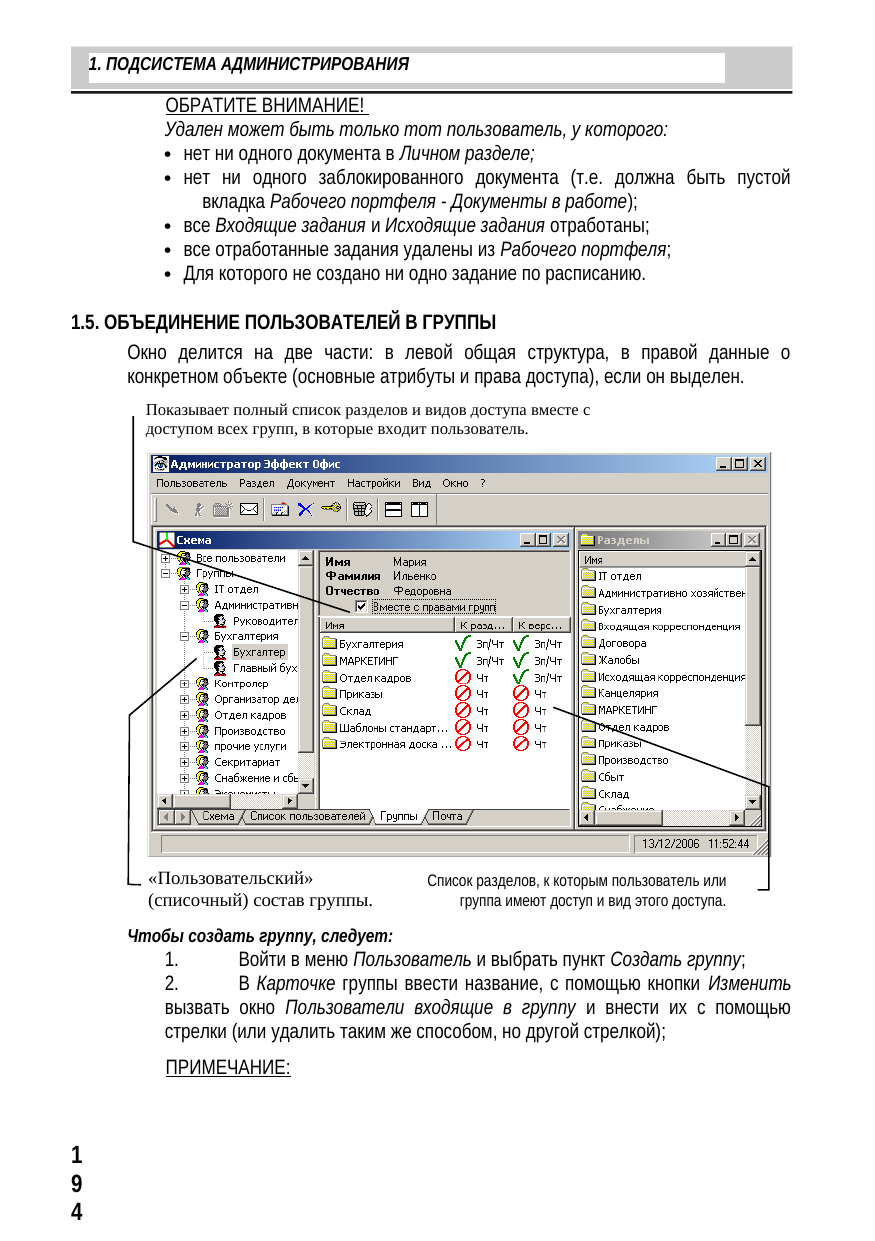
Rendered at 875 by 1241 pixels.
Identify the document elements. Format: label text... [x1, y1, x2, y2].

text Окно делится на две части: в левой общая структура, в правой данные о конкретном объекте (основные атрибуты и права доступа), если он выделен. [127, 340, 791, 388]
list все Входящие задания и Исходящие задания отработаны; [164, 213, 791, 237]
list Войти в меню Пользователь и выбрать пункт Создать группу; [164, 947, 791, 971]
list Для которого не создано ни одно задание по расписанию. [164, 261, 791, 285]
list В Карточке группы ввести название, с помощью кнопки Изменить вызвать окно Пользователи входящие в группу и внести их с помощью стрелки (или удалить таким же способом, но другой стрелкой); [164, 971, 791, 1043]
list нет ни одного заблокированного документа (т.е. должна быть пустой вкладка Рабочего портфеля - Документы в работе); [164, 165, 791, 213]
list нет ни одного документа в Личном разделе; [164, 141, 791, 165]
text Обратите внимание! [165, 94, 791, 117]
text Удален может быть только тот пользователь, у которого: [164, 117, 791, 141]
subtitle 1.5. Объединение пользователей в группы [71, 310, 791, 334]
list все отработанные задания удалены из Рабочего портфеля; [164, 237, 791, 261]
text Чтобы создать группу, следует: [127, 925, 791, 947]
text Примечание: [165, 1055, 791, 1079]
